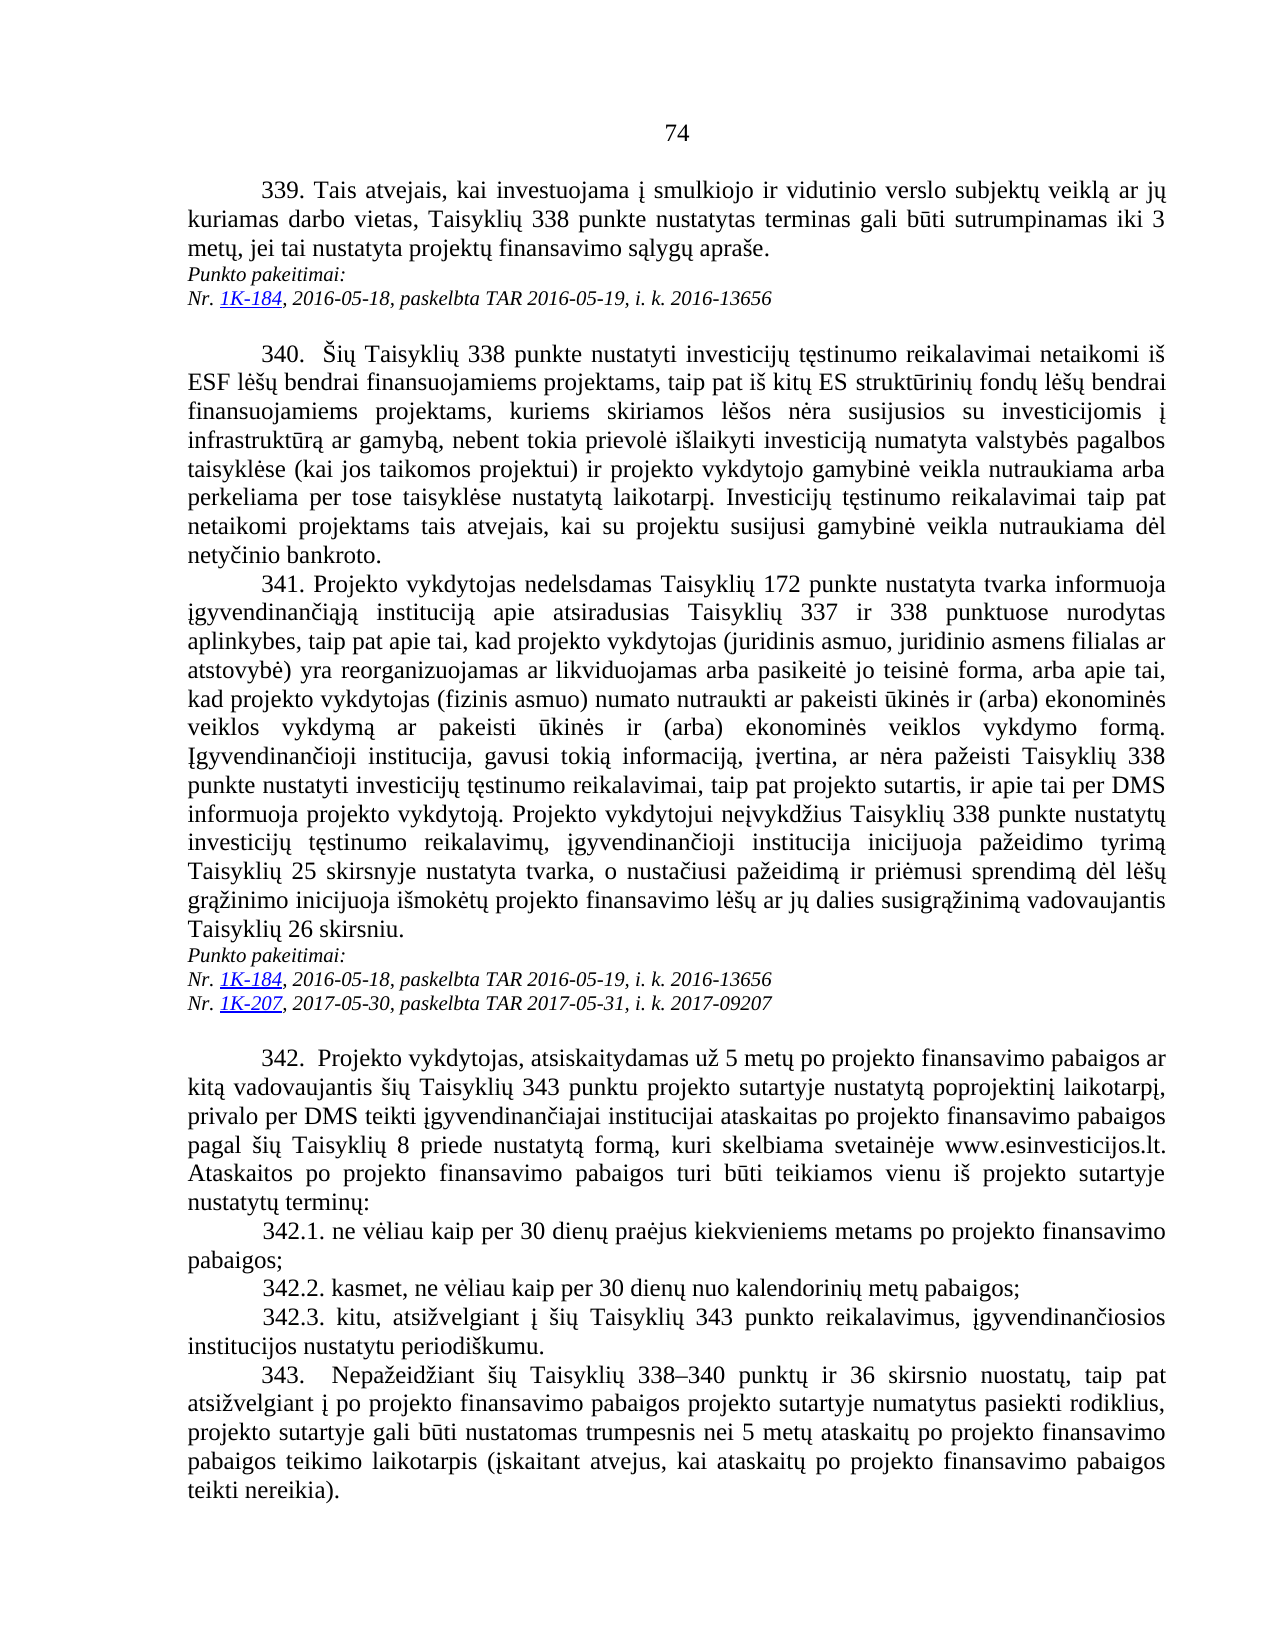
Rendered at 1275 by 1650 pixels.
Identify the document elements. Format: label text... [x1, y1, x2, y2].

text Punkto pakeitimai: [187, 262, 1167, 286]
text 343. Nepažeidžiant šių Taisyklių 338–340 punktų ir 36 skirsnio nuostatų, taip pat atsižvelgiant į po projekto finansavimo pabaigos projekto sutartyje numatytus pasiekti rodiklius, projekto sutartyje gali būti nustatomas trumpesnis nei 5 metų ataskaitų po projekto finansavimo pabaigos teikimo laikotarpis (įskaitant atvejus, kai ataskaitų po projekto finansavimo pabaigos teikti nereikia). [187, 1360, 1167, 1503]
text 342.3. kitu, atsižvelgiant į šių Taisyklių 343 punkto reikalavimus, įgyvendinančiosios institucijos nustatytu periodiškumu. [187, 1302, 1167, 1360]
text 341. Projekto vykdytojas nedelsdamas Taisyklių 172 punkte nustatyta tvarka informuoja įgyvendinančiąją instituciją apie atsiradusias Taisyklių 337 ir 338 punktuose nurodytas aplinkybes, taip pat apie tai, kad projekto vykdytojas (juridinis asmuo, juridinio asmens filialas ar atstovybė) yra reorganizuojamas ar likviduojamas arba pasikeitė jo teisinė forma, arba apie tai, kad projekto vykdytojas (fizinis asmuo) numato nutraukti ar pakeisti ūkinės ir (arba) ekonominės veiklos vykdymą ar pakeisti ūkinės ir (arba) ekonominės veiklos vykdymo formą. Įgyvendinančioji institucija, gavusi tokią informaciją, įvertina, ar nėra pažeisti Taisyklių 338 punkte nustatyti investicijų tęstinumo reikalavimai, taip pat projekto sutartis, ir apie tai per DMS informuoja projekto vykdytoją. Projekto vykdytojui neįvykdžius Taisyklių 338 punkte nustatytų investicijų tęstinumo reikalavimų, įgyvendinančioji institucija inicijuoja pažeidimo tyrimą Taisyklių 25 skirsnyje nustatyta tvarka, o nustačiusi pažeidimą ir priėmusi sprendimą dėl lėšų grąžinimo inicijuoja išmokėtų projekto finansavimo lėšų ar jų dalies susigrąžinimą vadovaujantis Taisyklių 26 skirsniu. [187, 569, 1167, 942]
text 342.1. ne vėliau kaip per 30 dienų praėjus kiekvieniems metams po projekto finansavimo pabaigos; [187, 1216, 1167, 1273]
text Nr. 1K-184, 2016-05-18, paskelbta TAR 2016-05-19, i. k. 2016-13656 [187, 967, 1167, 991]
text 340. Šių Taisyklių 338 punkte nustatyti investicijų tęstinumo reikalavimai netaikomi iš ESF lėšų bendrai finansuojamiems projektams, taip pat iš kitų ES struktūrinių fondų lėšų bendrai finansuojamiems projektams, kuriems skiriamos lėšos nėra susijusios su investicijomis į infrastruktūrą ar gamybą, nebent tokia prievolė išlaikyti investiciją numatyta valstybės pagalbos taisyklėse (kai jos taikomos projektui) ir projekto vykdytojo gamybinė veikla nutraukiama arba perkeliama per tose taisyklėse nustatytą laikotarpį. Investicijų tęstinumo reikalavimai taip pat netaikomi projektams tais atvejais, kai su projektu susijusi gamybinė veikla nutraukiama dėl netyčinio bankroto. [187, 339, 1167, 569]
text Punkto pakeitimai: [187, 942, 1167, 967]
text 342. Projekto vykdytojas, atsiskaitydamas už 5 metų po projekto finansavimo pabaigos ar kitą vadovaujantis šių Taisyklių 343 punktu projekto sutartyje nustatytą poprojektinį laikotarpį, privalo per DMS teikti įgyvendinančiajai institucijai ataskaitas po projekto finansavimo pabaigos pagal šių Taisyklių 8 priede nustatytą formą, kuri skelbiama svetainėje www.esinvesticijos.lt. Ataskaitos po projekto finansavimo pabaigos turi būti teikiamos vienu iš projekto sutartyje nustatytų terminų: [187, 1043, 1167, 1216]
text 339. Tais atvejais, kai investuojama į smulkiojo ir vidutinio verslo subjektų veiklą ar jų kuriamas darbo vietas, Taisyklių 338 punkte nustatytas terminas gali būti sutrumpinamas iki 3 metų, jei tai nustatyta projektų finansavimo sąlygų apraše. [187, 176, 1167, 262]
text Nr. 1K-184, 2016-05-18, paskelbta TAR 2016-05-19, i. k. 2016-13656 [187, 286, 1167, 310]
text 342.2. kasmet, ne vėliau kaip per 30 dienų nuo kalendorinių metų pabaigos; [187, 1273, 1167, 1302]
text Nr. 1K-207, 2017-05-30, paskelbta TAR 2017-05-31, i. k. 2017-09207 [187, 991, 1167, 1015]
